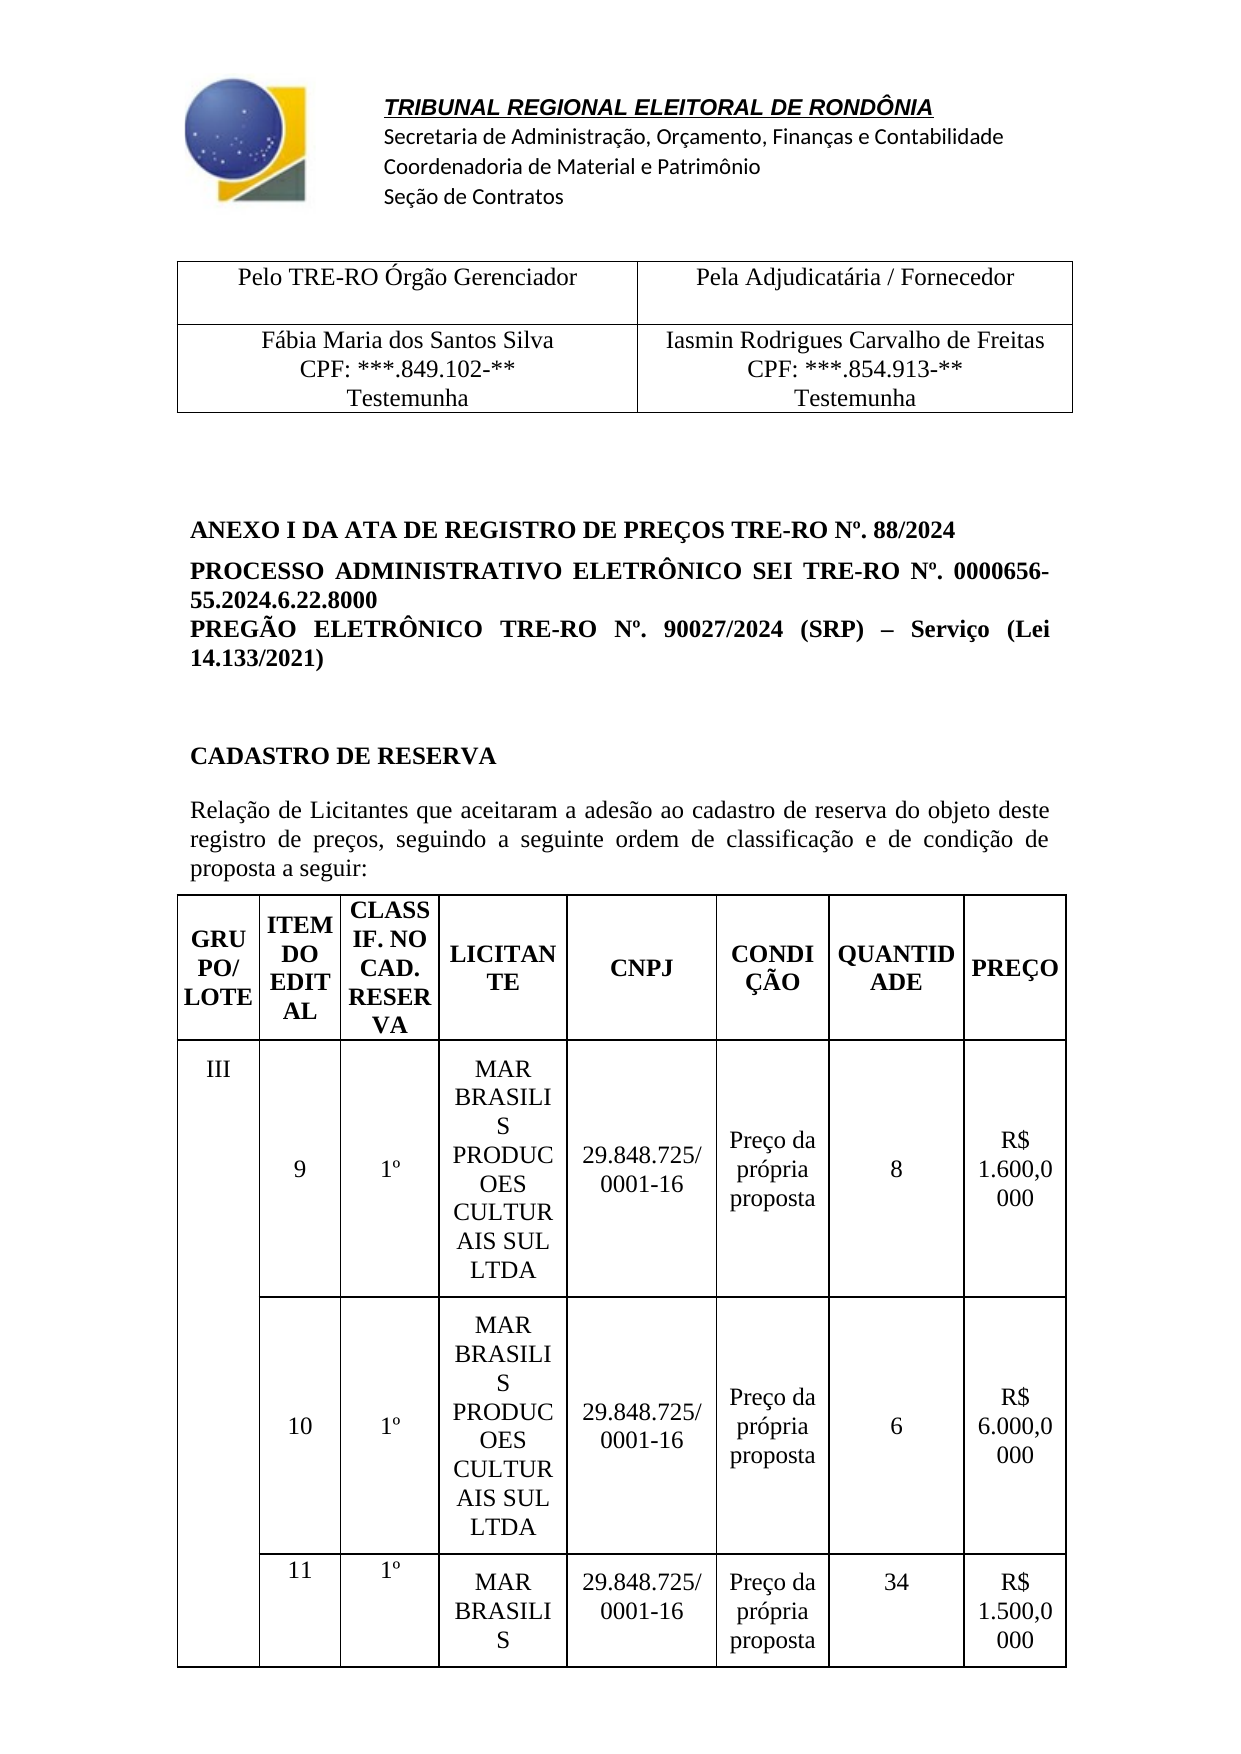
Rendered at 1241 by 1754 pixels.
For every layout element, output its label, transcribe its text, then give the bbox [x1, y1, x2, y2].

table_cell 29.848.725/0001-16 [568, 1298, 716, 1553]
table_cell 6 [830, 1298, 963, 1553]
table_header CONDIÇÃO [717, 896, 828, 1039]
table_cell 1º [341, 1041, 438, 1296]
table_header QUANTIDADE [830, 896, 963, 1039]
text CADASTRO DE RESERVA [190, 741, 1051, 770]
table_cell 1º [341, 1298, 438, 1553]
table_header LICITANTE [440, 896, 566, 1039]
table_cell III [178, 1041, 259, 1666]
table_header CLASSIF. NO CAD. RESERVA [341, 896, 438, 1039]
table_cell MAR BRASILIS PRODUCOES CULTURAIS SUL LTDA [440, 1041, 566, 1296]
table_cell MAR BRASILIS PRODUCOES CULTURAIS SUL LTDA [440, 1298, 566, 1553]
table_header CNPJ [568, 896, 716, 1039]
text PROCESSO ADMINISTRATIVO ELETRÔNICO SEI TRE-RO Nº. 0000656-55.2024.6.22.8000 [190, 556, 1051, 614]
table_cell Preço da própria proposta [717, 1298, 828, 1553]
text ANEXO I DA ATA DE REGISTRO DE PREÇOS TRE-RO Nº. 88/2024 [190, 515, 1051, 544]
table_cell R$ 1.600,0000 [965, 1041, 1065, 1296]
table_cell R$ 6.000,0000 [965, 1298, 1065, 1553]
table_cell 1º [341, 1555, 438, 1666]
table_header ITEM DO EDITAL [260, 896, 340, 1039]
table_cell 10 [260, 1298, 340, 1553]
text PREGÃO ELETRÔNICO TRE-RO Nº. 90027/2024 (SRP) – Serviço (Lei 14.133/2021) [190, 614, 1051, 671]
table_header GRUPO/ LOTE [178, 896, 259, 1039]
table_cell Preço da própria proposta [717, 1555, 828, 1666]
table_cell MAR BRASILIS [440, 1555, 566, 1666]
table_cell Iasmin Rodrigues Carvalho de Freitas CPF: ***.854.913-** Testemunha [638, 325, 1072, 411]
table_header Pela Adjudicatária / Fornecedor [638, 262, 1072, 323]
table_cell Preço da própria proposta [717, 1041, 828, 1296]
table_cell 8 [830, 1041, 963, 1296]
table_cell 34 [830, 1555, 963, 1666]
table_header Pelo TRE-RO Órgão Gerenciador [178, 262, 637, 323]
table_header PREÇO [965, 896, 1065, 1039]
table_cell 11 [260, 1555, 340, 1666]
table_cell Fábia Maria dos Santos Silva CPF: ***.849.102-** Testemunha [178, 325, 637, 411]
table_cell 29.848.725/0001-16 [568, 1555, 716, 1666]
table_cell R$ 1.500,0000 [965, 1555, 1065, 1666]
table_cell 29.848.725/0001-16 [568, 1041, 716, 1296]
table_cell 9 [260, 1041, 340, 1296]
text Relação de Licitantes que aceitaram a adesão ao cadastro de reserva do objeto deste registro de preços, seguindo a seguinte ordem de classificação e de condição de proposta a seguir: [190, 795, 1051, 881]
